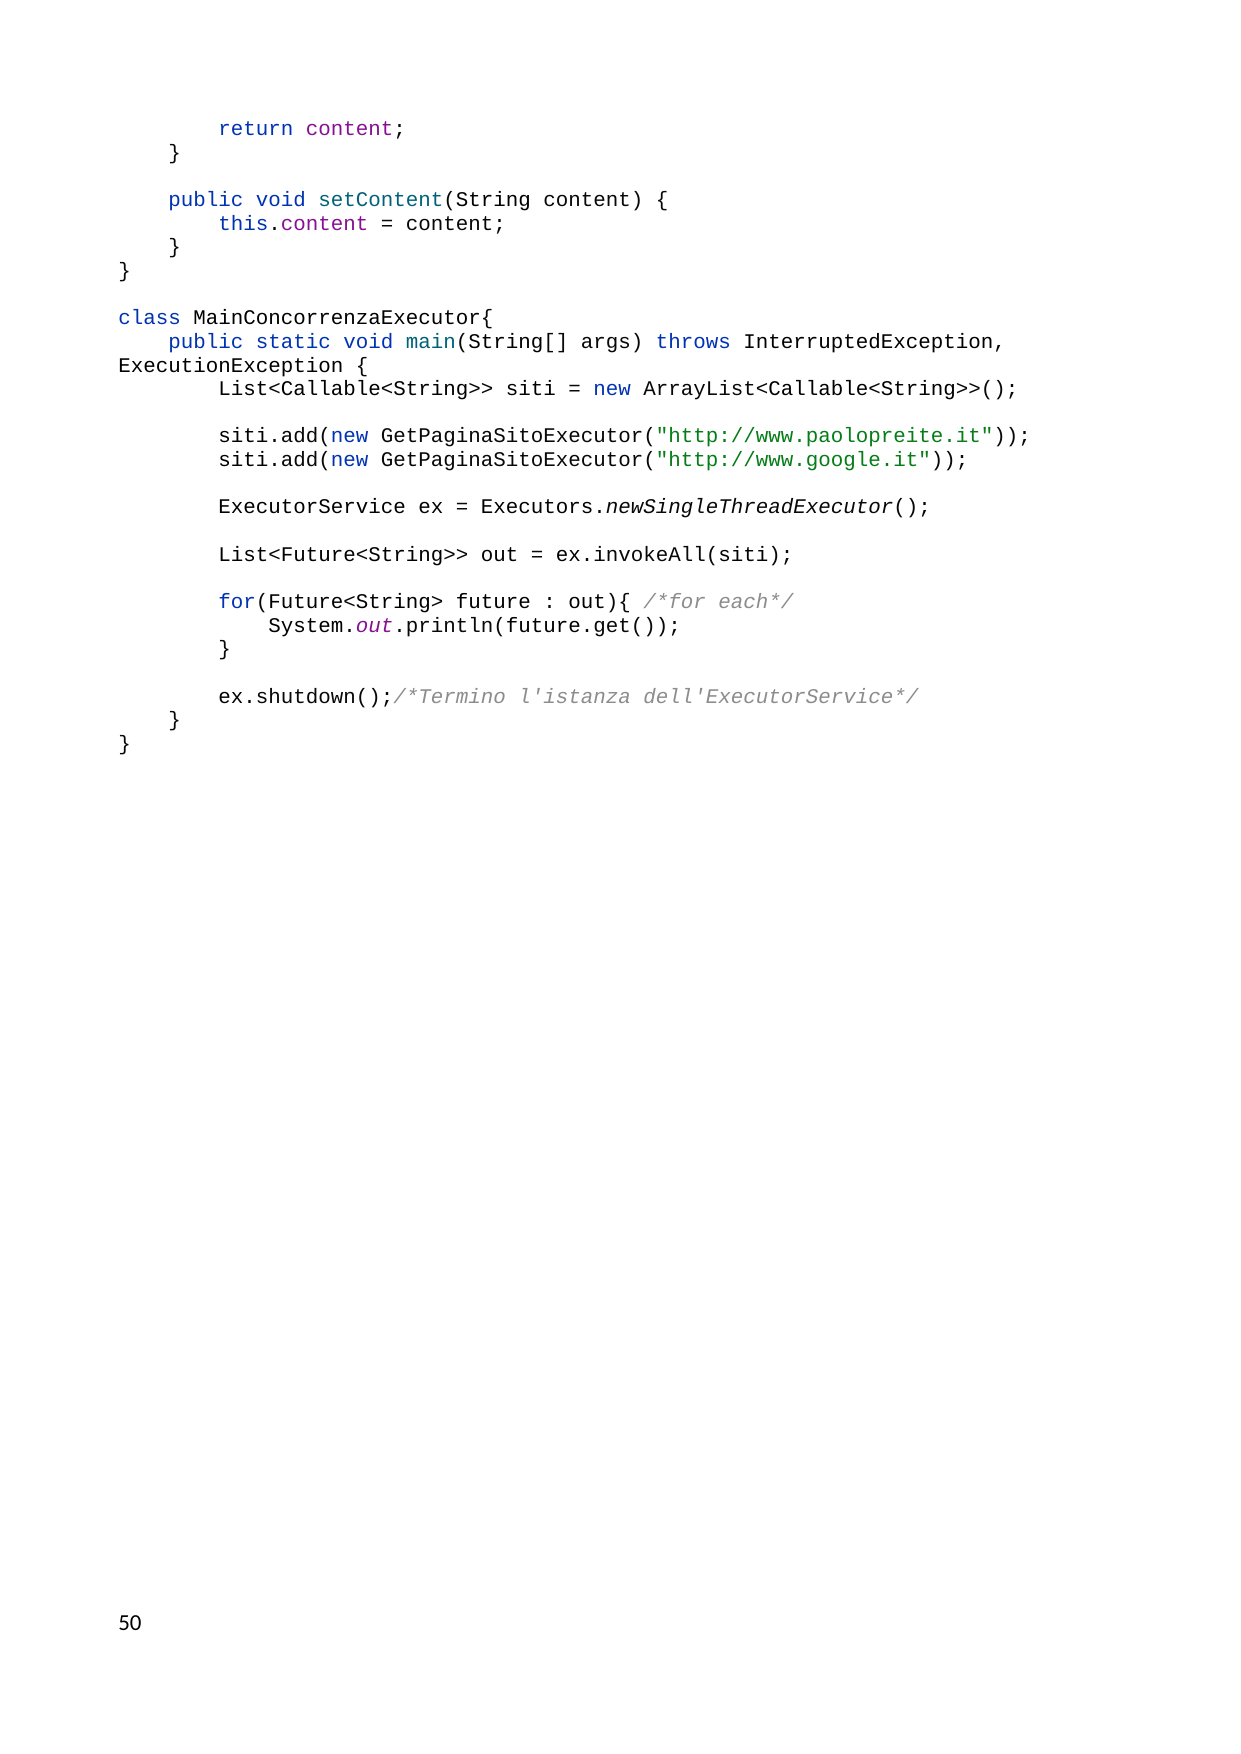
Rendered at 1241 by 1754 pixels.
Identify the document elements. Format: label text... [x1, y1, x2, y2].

text return content; } public void setContent(String content) { this.content = content; } } class MainConcorrenzaExecutor{ public static void main(String[] args) throws InterruptedException, ExecutionException { List<Callable<String>> siti = new ArrayList<Callable<String>>(); siti.add(new GetPaginaSitoExecutor("http://www.paolopreite.it")); siti.add(new GetPaginaSitoExecutor("http://www.google.it")); ExecutorService ex = Executors.newSingleThreadExecutor(); List<Future<String>> out = ex.invokeAll(siti); for(Future<String> future : out){ /*for each*/ System.out.println(future.get()); } ex.shutdown();/*Termino l'istanza dell'ExecutorService*/ } } [118, 118, 1122, 757]
